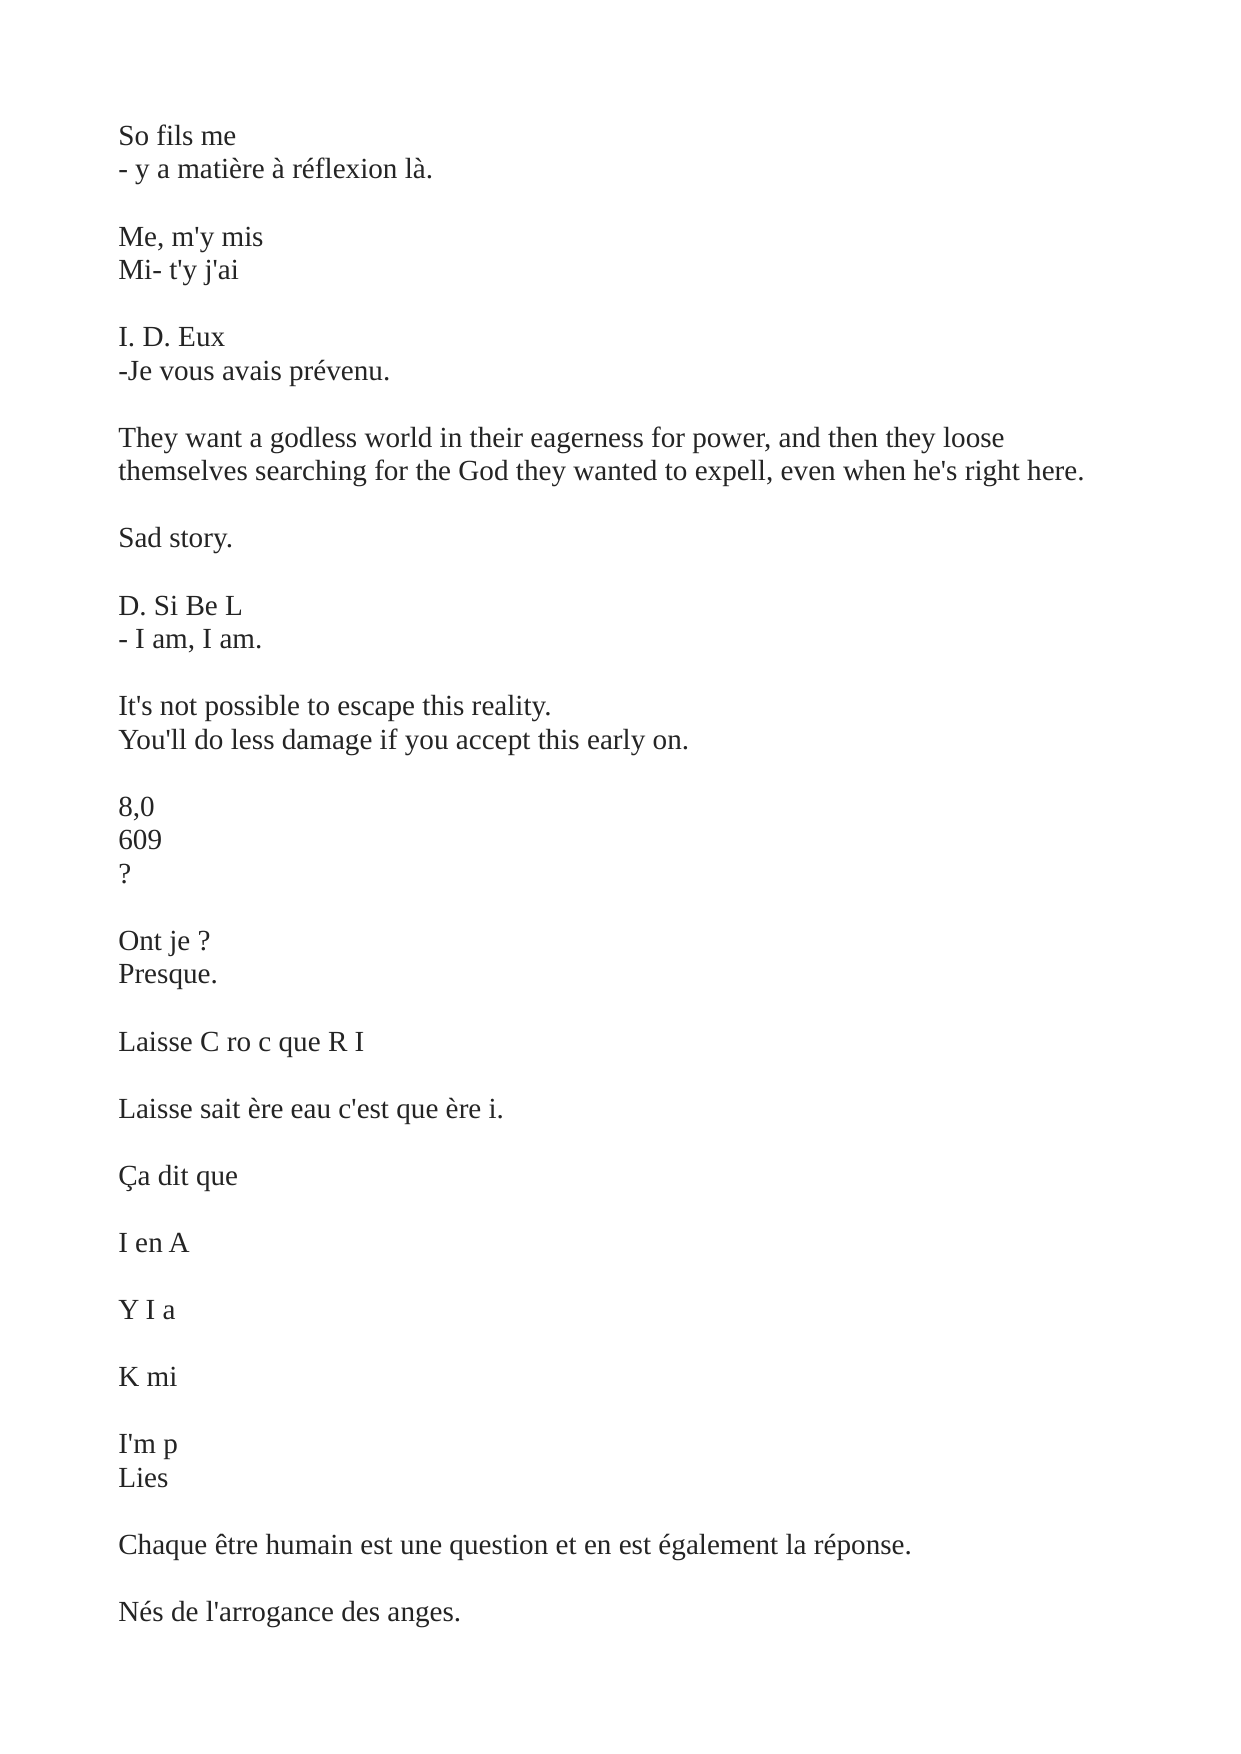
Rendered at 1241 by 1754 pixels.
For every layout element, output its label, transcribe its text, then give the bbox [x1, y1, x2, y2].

text -Je vous avais prévenu. [118, 353, 1122, 386]
text You'll do less damage if you accept this early on. [118, 722, 1122, 755]
text So fils me [118, 118, 1122, 152]
text Ont je ? [118, 923, 1122, 957]
text 8,0 [118, 789, 1122, 822]
text Sad story. [118, 521, 1122, 554]
text Presque. [118, 957, 1122, 990]
text Ça dit que [118, 1158, 1122, 1191]
text Laisse C ro c que R I [118, 1024, 1122, 1057]
text Mi- t'y j'ai [118, 252, 1122, 286]
text D. Si Be L [118, 588, 1122, 621]
text Y I a [118, 1292, 1122, 1326]
text It's not possible to escape this reality. [118, 688, 1122, 722]
text - y a matière à réflexion là. [118, 152, 1122, 185]
text Laisse sait ère eau c'est que ère i. [118, 1091, 1122, 1124]
text 609 [118, 822, 1122, 856]
text - I am, I am. [118, 621, 1122, 655]
text Me, m'y mis [118, 219, 1122, 252]
text Nés de l'arrogance des anges. [118, 1594, 1122, 1627]
text I'm p [118, 1426, 1122, 1460]
text Lies [118, 1460, 1122, 1493]
text They want a godless world in their eagerness for power, and then they loose themselves searching for the God they wanted to expell, even when he's right here. [118, 420, 1122, 487]
text I. D. Eux [118, 319, 1122, 353]
text I en A [118, 1225, 1122, 1258]
text K mi [118, 1359, 1122, 1393]
text Chaque être humain est une question et en est également la réponse. [118, 1527, 1122, 1560]
text ? [118, 856, 1122, 889]
